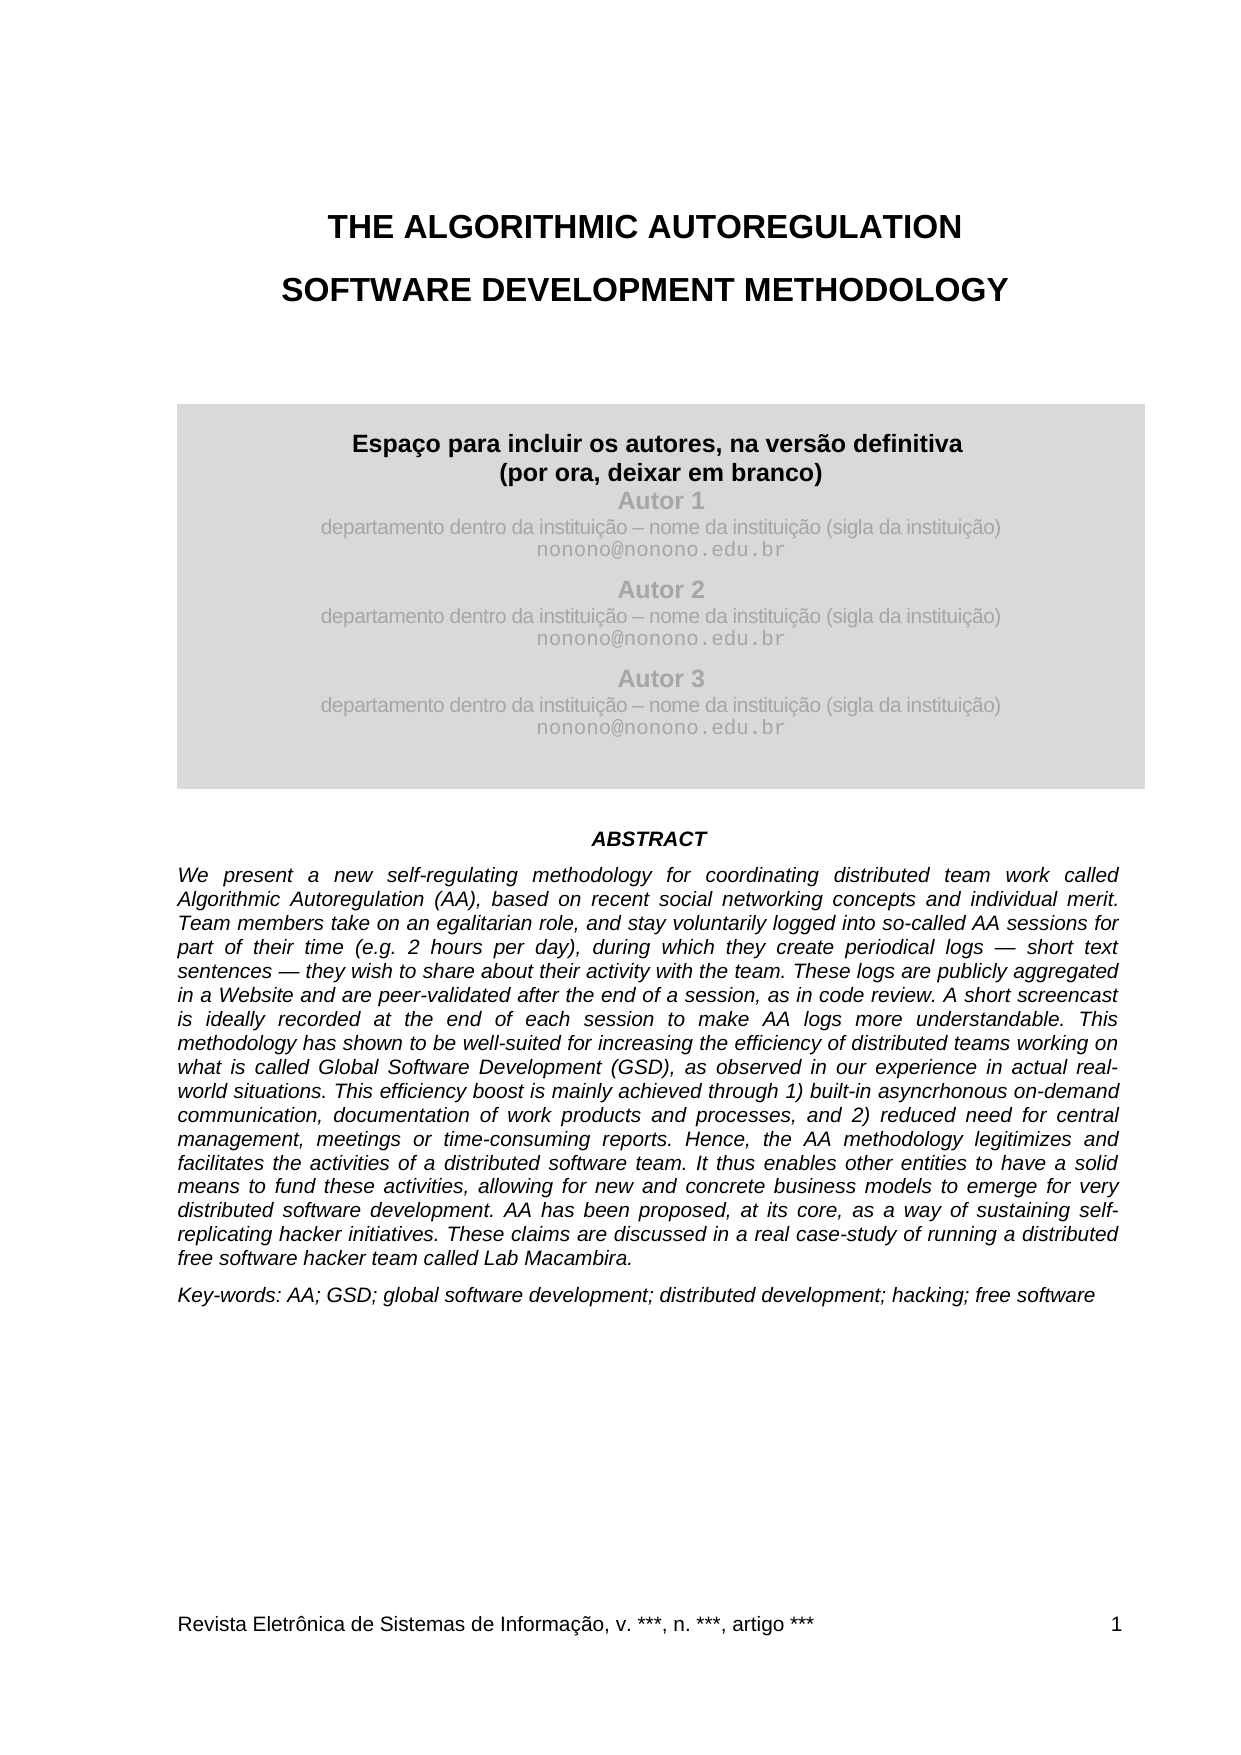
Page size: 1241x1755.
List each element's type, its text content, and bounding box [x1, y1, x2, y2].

table_cell Autor 1 departamento dentro da instituição – nome da instituição (sigla da instituição) nonono@nonono.edu.br Autor 2 departamento dentro da instituição – nome da instituição (sigla da instituição) nonono@nonono.edu.br Autor 3 departamento dentro da instituição – nome da instituição (sigla da instituição) nonono@nonono.edu.br [177, 486, 1145, 789]
title SOFTWARE DEVELOPMENT Methodology [177, 270, 1122, 308]
table_header Espaço para incluir os autores, na versão definitiva (por ora, deixar em branco) [177, 404, 1145, 486]
text Key-words: AA; GSD; global software development; distributed development; hacking; free software [177, 1283, 1122, 1307]
title The Algorithmic Autoregulation [177, 207, 1122, 245]
text ABSTRACT [177, 826, 1122, 850]
text We present a new self-regulating methodology for coordinating distributed team work called Algorithmic Autoregulation (AA), based on recent social networking concepts and individual merit. Team members take on an egalitarian role, and stay voluntarily logged into so-called AA sessions for part of their time (e.g. 2 hours per day), during which they create periodical logs — short text sentences — they wish to share about their activity with the team. These logs are publicly aggregated in a Website and are peer-validated after the end of a session, as in code review. A short screencast is ideally recorded at the end of each session to make AA logs more understandable. This methodology has shown to be well-suited for increasing the efficiency of distributed teams working on what is called Global Software Development (GSD), as observed in our experience in actual real-world situations. This efficiency boost is mainly achieved through 1) built-in asyncrhonous on-demand communication, documentation of work products and processes, and 2) reduced need for central management, meetings or time-consuming reports. Hence, the AA methodology legitimizes and facilitates the activities of a distributed software team. It thus enables other entities to have a solid means to fund these activities, allowing for new and concrete business models to emerge for very distributed software development. AA has been proposed, at its core, as a way of sustaining self-replicating hacker initiatives. These claims are discussed in a real case-study of running a distributed free software hacker team called Lab Macambira. [177, 863, 1122, 1270]
